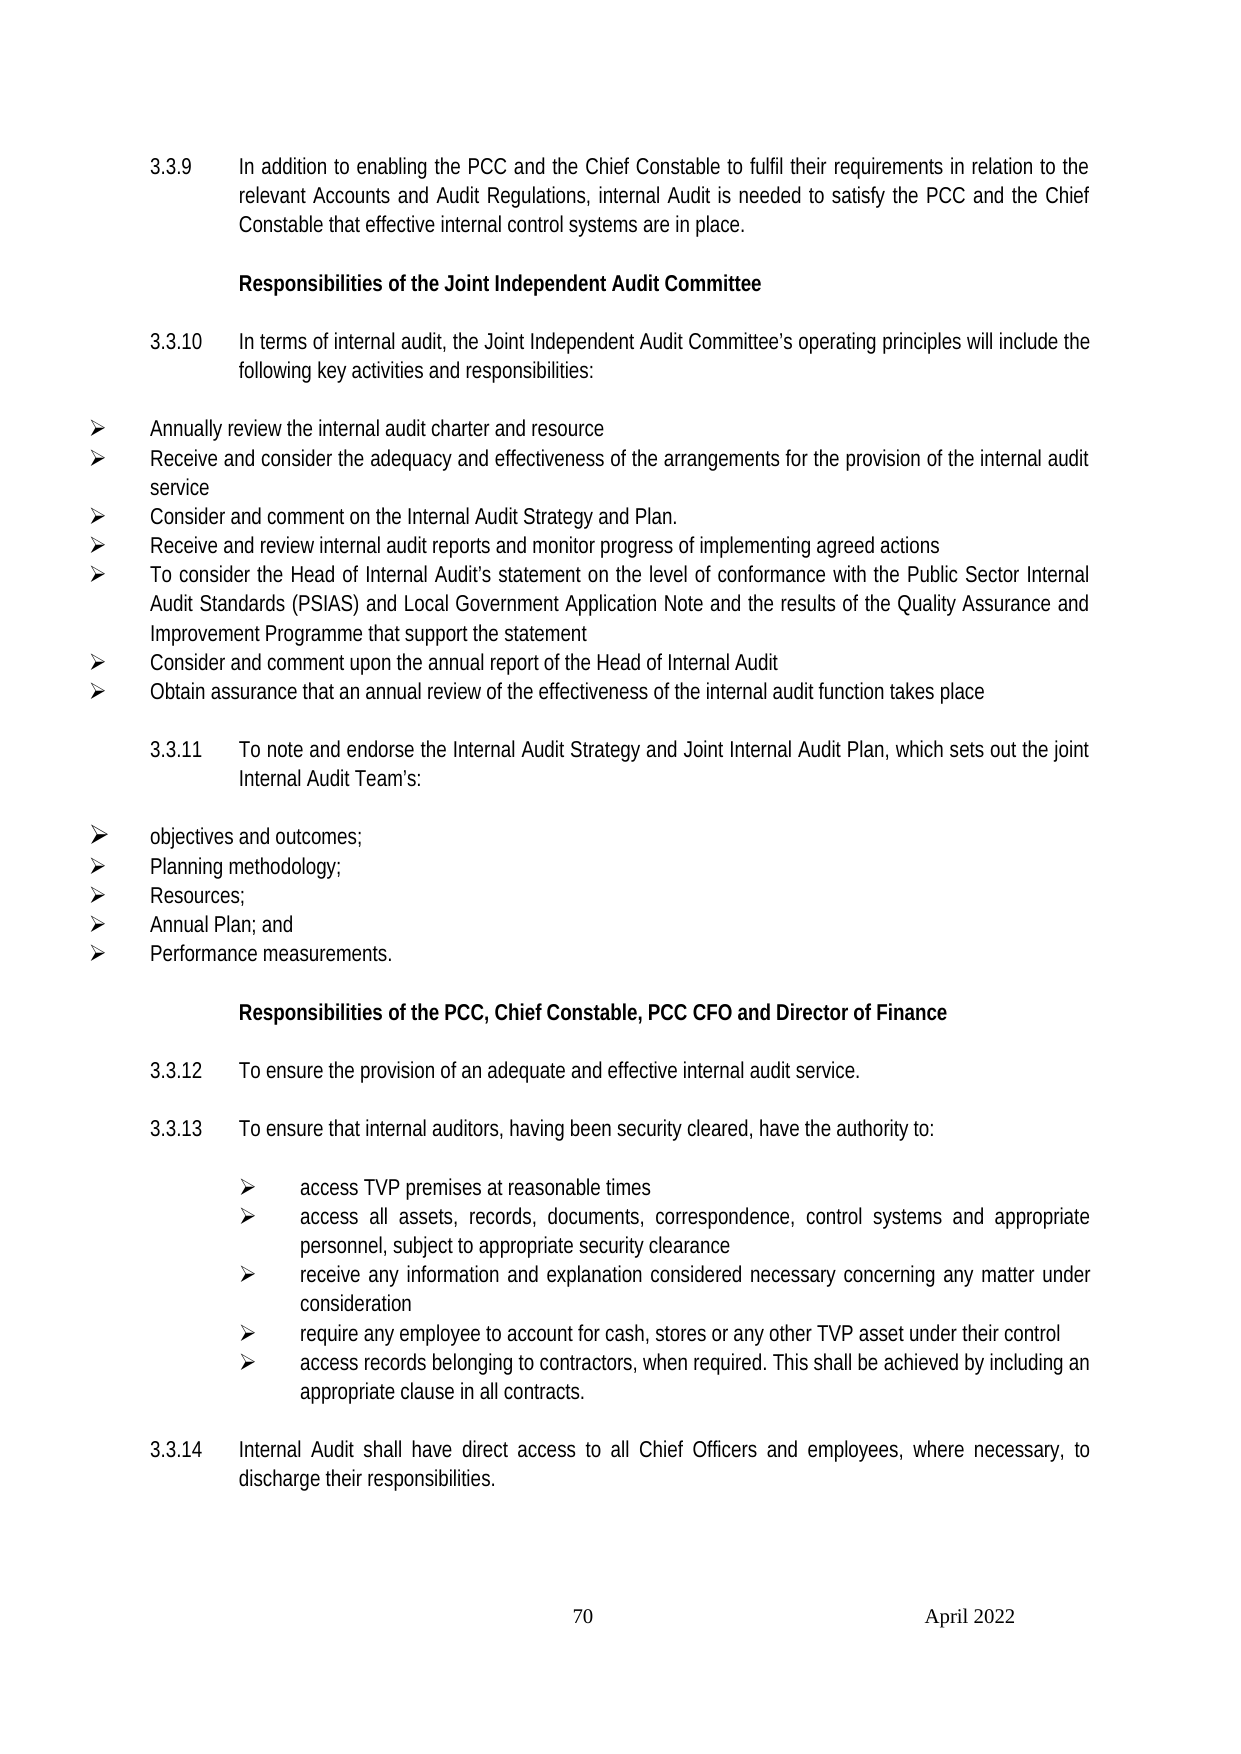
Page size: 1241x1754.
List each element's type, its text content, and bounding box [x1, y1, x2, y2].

list Consider and comment upon the annual report of the Head of Internal Audit [89, 646, 1090, 675]
list In addition to enabling the PCC and the Chief Constable to fulfil their requirements in relation to the relevant Accounts and Audit Regulations, internal Audit is needed to satisfy the PCC and the Chief Constable that effective internal control systems are in place. [150, 150, 1090, 237]
list objectives and outcomes; [89, 821, 1090, 850]
list access records belonging to contractors, when required. This shall be achieved by including an appropriate clause in all contracts. [239, 1346, 1090, 1404]
list Resources; [89, 879, 1090, 908]
text Responsibilities of the Joint Independent Audit Committee [150, 267, 1090, 296]
list Performance measurements. [89, 937, 1090, 967]
list To ensure that internal auditors, having been security cleared, have the authority to: [150, 1112, 1090, 1142]
list require any employee to account for cash, stores or any other TVP asset under their control [239, 1317, 1090, 1346]
list access all assets, records, documents, correspondence, control systems and appropriate personnel, subject to appropriate security clearance [239, 1200, 1090, 1258]
list Obtain assurance that an annual review of the effectiveness of the internal audit function takes place [89, 675, 1090, 704]
list Receive and review internal audit reports and monitor progress of implementing agreed actions [89, 529, 1090, 558]
list receive any information and explanation considered necessary concerning any matter under consideration [239, 1258, 1090, 1317]
list Annual Plan; and [89, 908, 1090, 937]
list Consider and comment on the Internal Audit Strategy and Plan. [89, 500, 1090, 529]
list Annually review the internal audit charter and resource [89, 412, 1090, 442]
list Planning methodology; [89, 850, 1090, 879]
text Responsibilities of the PCC, Chief Constable, PCC CFO and Director of Finance [150, 996, 1090, 1025]
list To note and endorse the Internal Audit Strategy and Joint Internal Audit Plan, which sets out the joint Internal Audit Team’s: [150, 733, 1090, 792]
list access TVP premises at reasonable times [239, 1171, 1090, 1200]
list Receive and consider the adequacy and effectiveness of the arrangements for the provision of the internal audit service [89, 442, 1090, 500]
list Internal Audit shall have direct access to all Chief Officers and employees, where necessary, to discharge their responsibilities. [150, 1433, 1090, 1492]
list In terms of internal audit, the Joint Independent Audit Committee’s operating principles will include the following key activities and responsibilities: [150, 325, 1090, 383]
list To ensure the provision of an adequate and effective internal audit service. [150, 1054, 1090, 1083]
list To consider the Head of Internal Audit’s statement on the level of conformance with the Public Sector Internal Audit Standards (PSIAS) and Local Government Application Note and the results of the Quality Assurance and Improvement Programme that support the statement [89, 558, 1090, 646]
